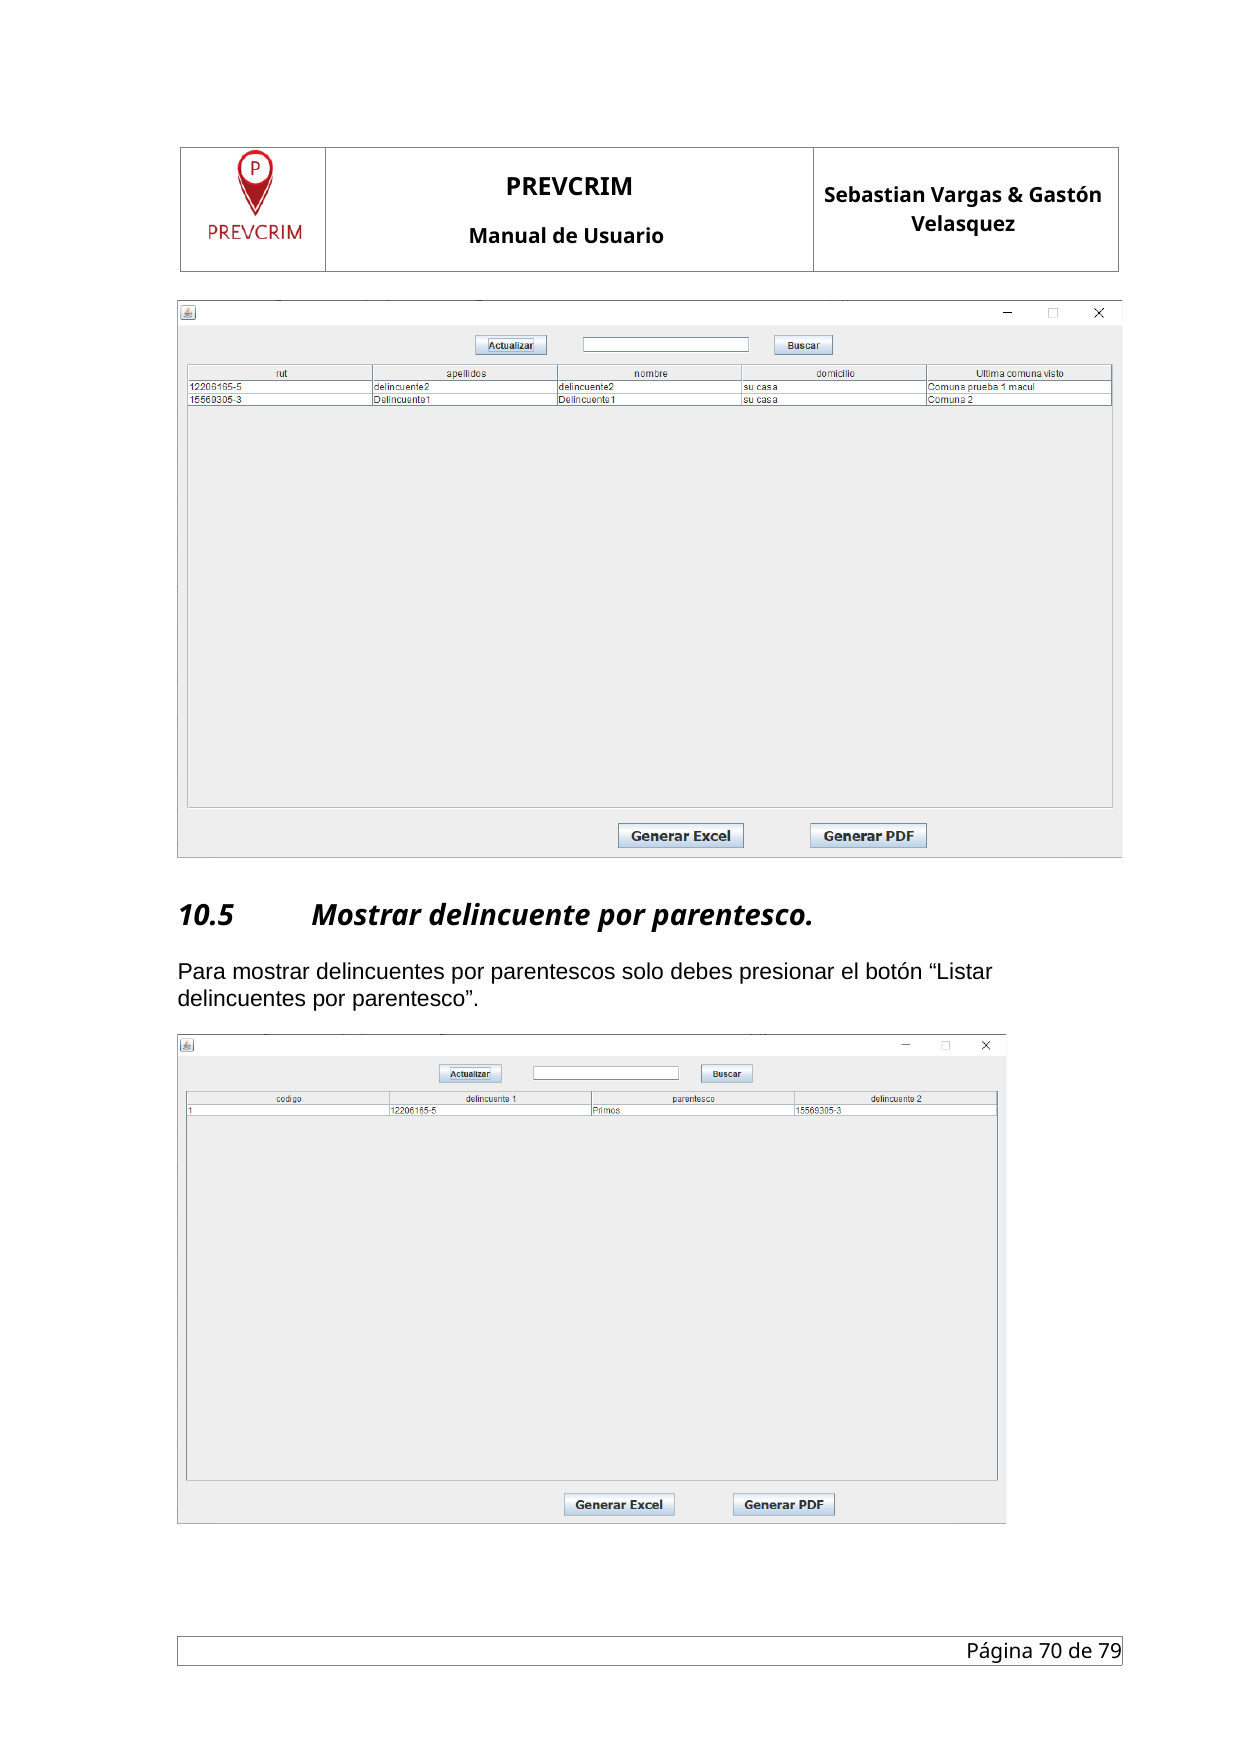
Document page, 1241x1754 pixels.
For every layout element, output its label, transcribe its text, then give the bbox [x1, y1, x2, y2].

text Para mostrar delincuentes por parentescos solo debes presionar el botón “Listar delincuentes por parentesco”. [177, 958, 1122, 1011]
subtitle Mostrar delincuente por parentesco. [177, 894, 1122, 934]
